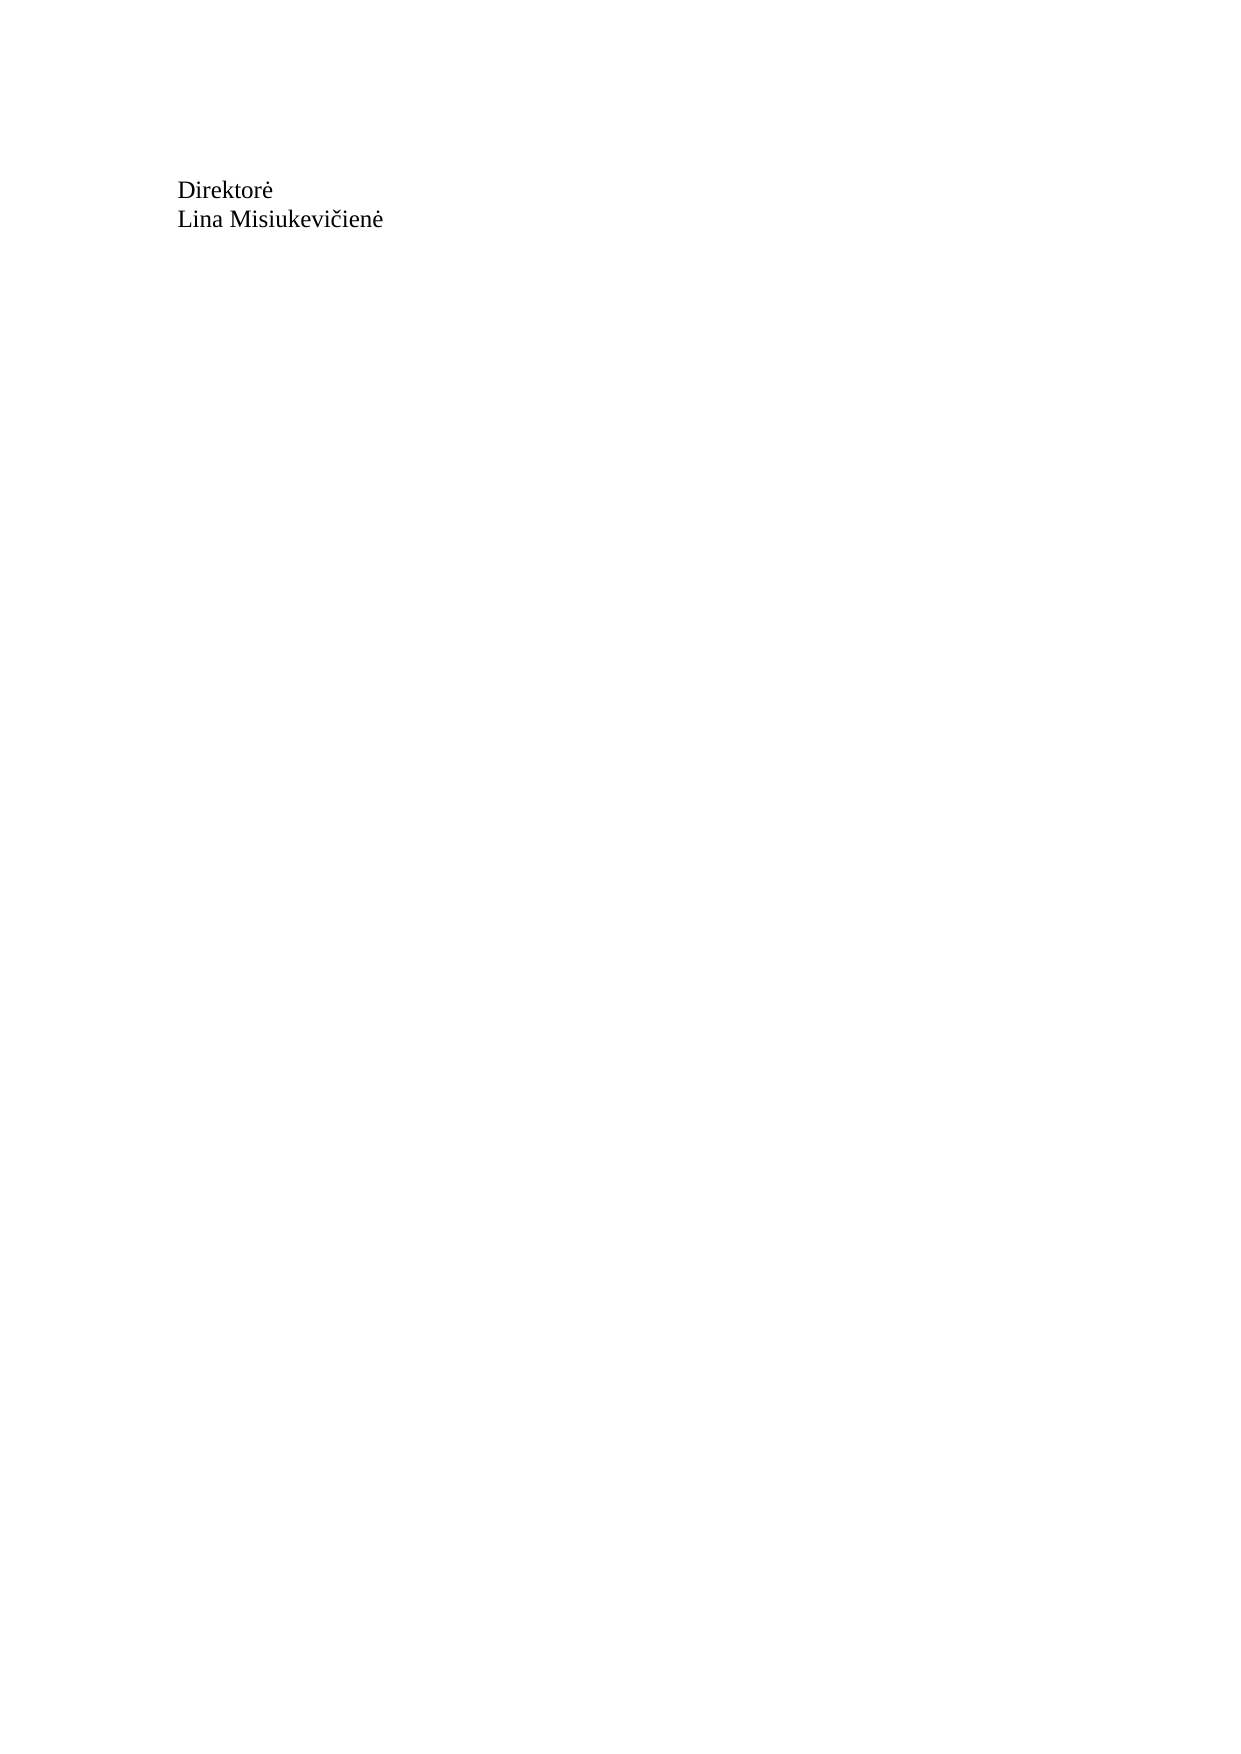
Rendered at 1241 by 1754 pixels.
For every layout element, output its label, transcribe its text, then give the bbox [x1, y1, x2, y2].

text Direktorė Lina Misiukevičienė [177, 176, 1181, 233]
